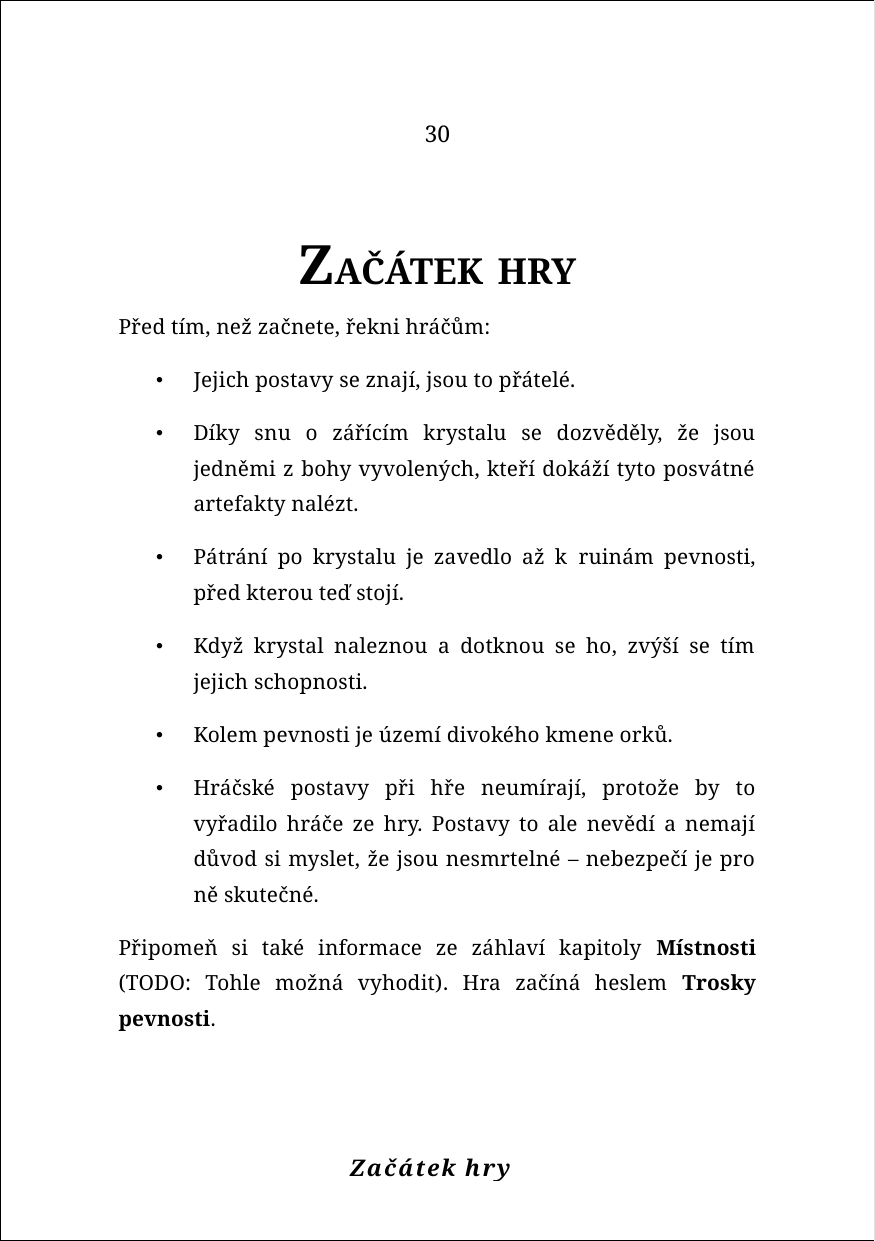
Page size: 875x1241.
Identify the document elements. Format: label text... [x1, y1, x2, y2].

list Když krystal naleznou a dotknou se ho, zvýší se tím jejich schopnosti. [156, 631, 756, 695]
text Před tím, než začnete, řekni hráčům: [118, 312, 756, 340]
list Pátrání po krystalu je zavedlo až k⁠ ruinám pevnosti, před kterou teď stojí. [156, 542, 756, 606]
list Hráčské postavy při hře neumírají, protože by to vyřadilo hráče ze hry. Postavy to ale nevědí a nemají důvod si myslet, že jsou nesmrtelné – nebezpečí je pro ně skutečné. [156, 773, 756, 908]
subtitle Začátek hry [118, 226, 756, 300]
list Kolem pevnosti je území divokého kmene orků. [156, 720, 756, 748]
list Díky snu o zářícím krystalu se dozvěděly, že jsou jedněmi z bohy vyvolených, kteří dokáží tyto posvátné artefakty nalézt. [156, 418, 756, 518]
text Připomeň si také informace ze záhlaví kapitoly Místnosti (TODO: Tohle možná vyhodit). Hra začíná heslem Trosky pevnosti. [118, 933, 756, 1032]
list Jejich postavy se znají, jsou to přátelé. [156, 365, 756, 393]
